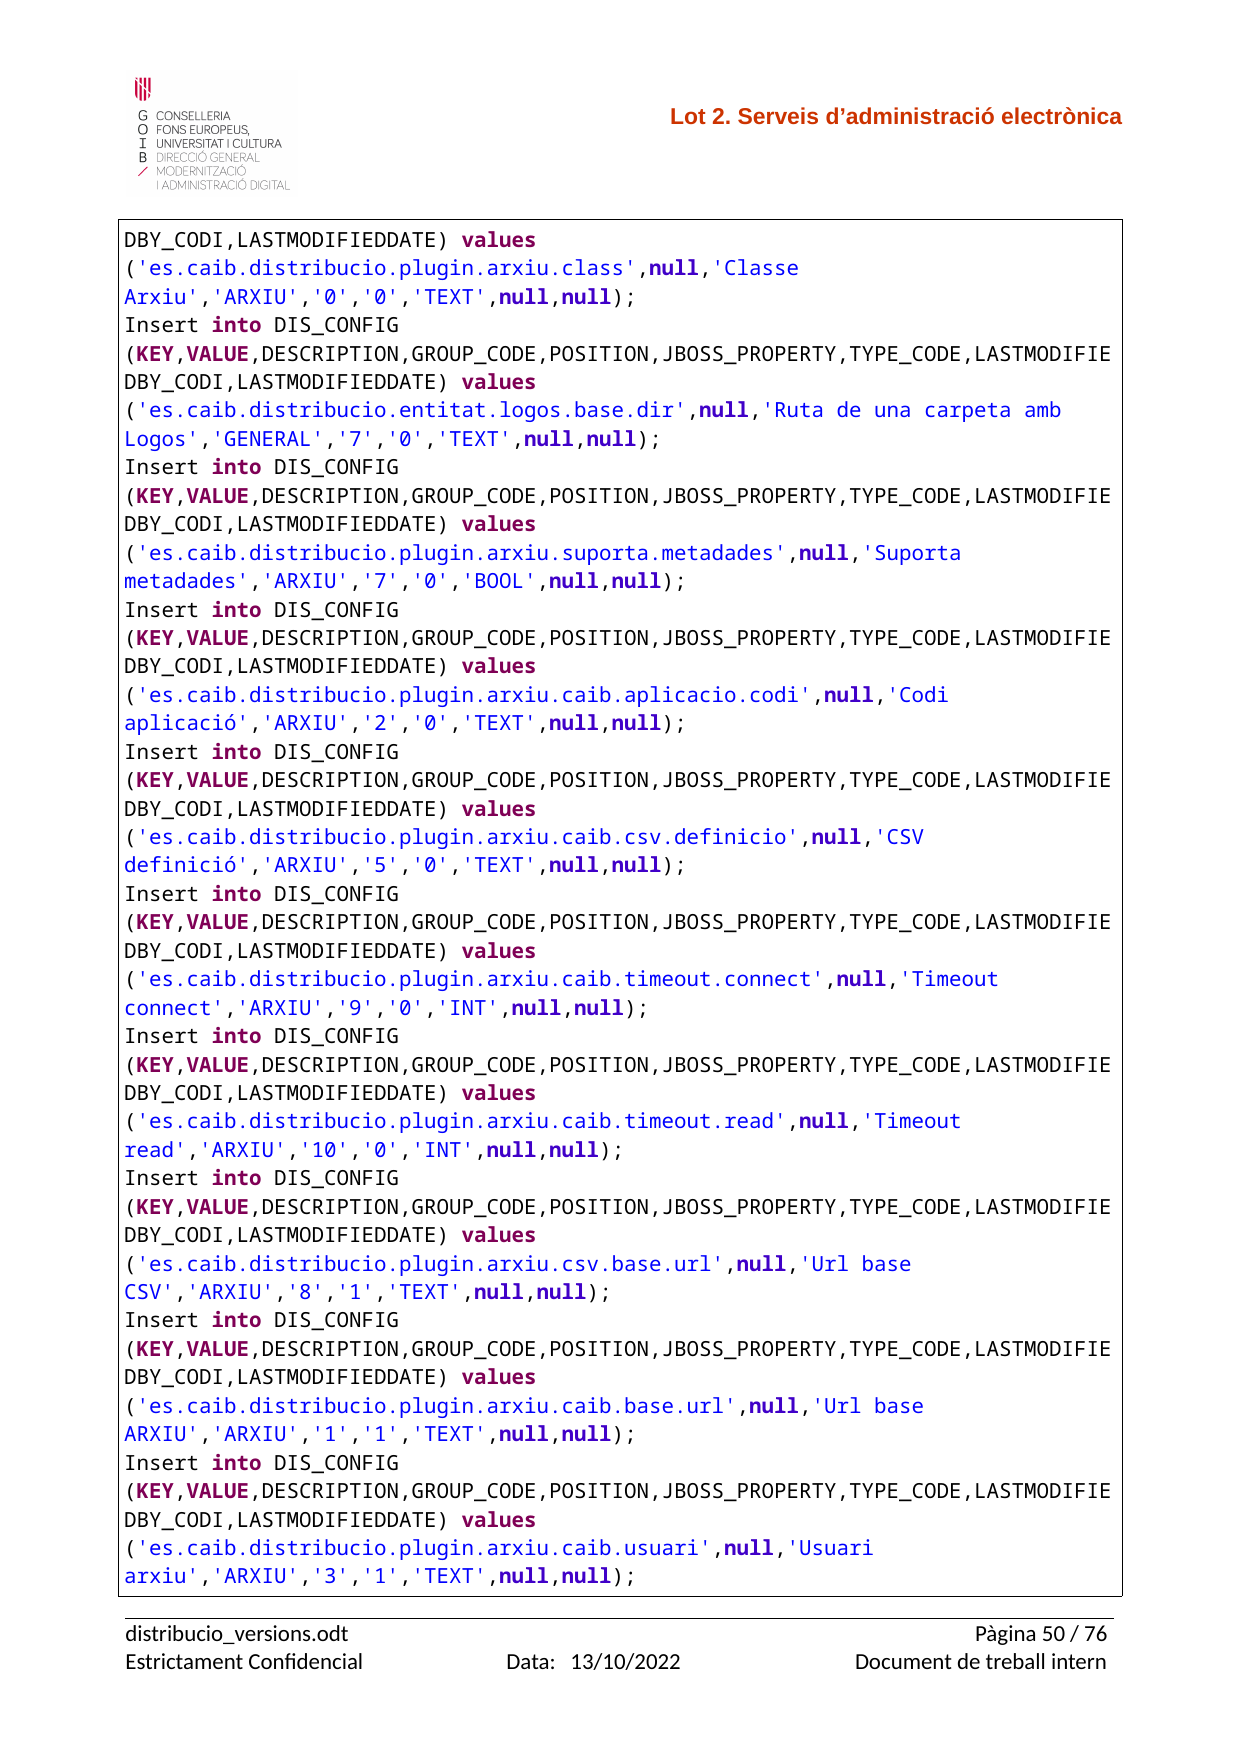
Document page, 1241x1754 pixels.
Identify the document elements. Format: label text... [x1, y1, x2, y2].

picture [126, 70, 299, 197]
table_header DBY_CODI,LASTMODIFIEDDATE) values ('es.caib.distribucio.plugin.arxiu.class',null,'Classe Arxiu','ARXIU','0','0','TEXT',null,null); Insert into DIS_CONFIG (KEY,VALUE,DESCRIPTION,GROUP_CODE,POSITION,JBOSS_PROPERTY,TYPE_CODE,LASTMODIFIEDBY_CODI,LASTMODIFIEDDATE) values ('es.caib.distribucio.entitat.logos.base.dir',null,'Ruta de una carpeta amb Logos','GENERAL','7','0','TEXT',null,null); Insert into DIS_CONFIG (KEY,VALUE,DESCRIPTION,GROUP_CODE,POSITION,JBOSS_PROPERTY,TYPE_CODE,LASTMODIFIEDBY_CODI,LASTMODIFIEDDATE) values ('es.caib.distribucio.plugin.arxiu.suporta.metadades',null,'Suporta metadades','ARXIU','7','0','BOOL',null,null); Insert into DIS_CONFIG (KEY,VALUE,DESCRIPTION,GROUP_CODE,POSITION,JBOSS_PROPERTY,TYPE_CODE,LASTMODIFIEDBY_CODI,LASTMODIFIEDDATE) values ('es.caib.distribucio.plugin.arxiu.caib.aplicacio.codi',null,'Codi aplicació','ARXIU','2','0','TEXT',null,null); Insert into DIS_CONFIG (KEY,VALUE,DESCRIPTION,GROUP_CODE,POSITION,JBOSS_PROPERTY,TYPE_CODE,LASTMODIFIEDBY_CODI,LASTMODIFIEDDATE) values ('es.caib.distribucio.plugin.arxiu.caib.csv.definicio',null,'CSV definició','ARXIU','5','0','TEXT',null,null); Insert into DIS_CONFIG (KEY,VALUE,DESCRIPTION,GROUP_CODE,POSITION,JBOSS_PROPERTY,TYPE_CODE,LASTMODIFIEDBY_CODI,LASTMODIFIEDDATE) values ('es.caib.distribucio.plugin.arxiu.caib.timeout.connect',null,'Timeout connect','ARXIU','9','0','INT',null,null); Insert into DIS_CONFIG (KEY,VALUE,DESCRIPTION,GROUP_CODE,POSITION,JBOSS_PROPERTY,TYPE_CODE,LASTMODIFIEDBY_CODI,LASTMODIFIEDDATE) values ('es.caib.distribucio.plugin.arxiu.caib.timeout.read',null,'Timeout read','ARXIU','10','0','INT',null,null); Insert into DIS_CONFIG (KEY,VALUE,DESCRIPTION,GROUP_CODE,POSITION,JBOSS_PROPERTY,TYPE_CODE,LASTMODIFIEDBY_CODI,LASTMODIFIEDDATE) values ('es.caib.distribucio.plugin.arxiu.csv.base.url',null,'Url base CSV','ARXIU','8','1','TEXT',null,null); Insert into DIS_CONFIG (KEY,VALUE,DESCRIPTION,GROUP_CODE,POSITION,JBOSS_PROPERTY,TYPE_CODE,LASTMODIFIEDBY_CODI,LASTMODIFIEDDATE) values ('es.caib.distribucio.plugin.arxiu.caib.base.url',null,'Url base ARXIU','ARXIU','1','1','TEXT',null,null); Insert into DIS_CONFIG (KEY,VALUE,DESCRIPTION,GROUP_CODE,POSITION,JBOSS_PROPERTY,TYPE_CODE,LASTMODIFIEDBY_CODI,LASTMODIFIEDDATE) values ('es.caib.distribucio.plugin.arxiu.caib.usuari',null,'Usuari arxiu','ARXIU','3','1','TEXT',null,null); [119, 220, 1122, 1596]
